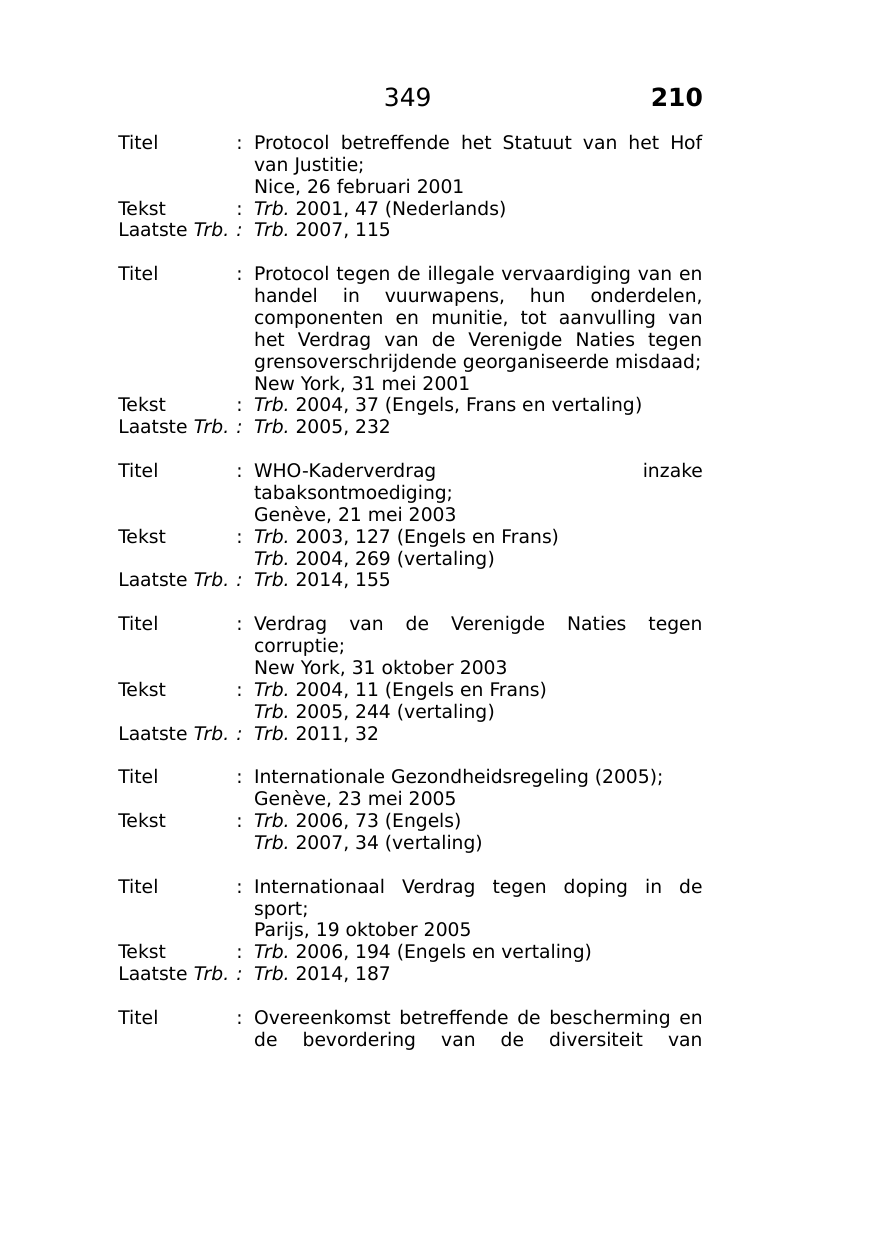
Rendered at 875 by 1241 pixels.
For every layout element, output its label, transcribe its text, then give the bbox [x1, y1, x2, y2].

table_cell Trb. 2004, 11 (Engels en Frans) Trb. 2005, 244 (vertaling) [254, 679, 703, 722]
table_cell [236, 438, 254, 460]
table_cell [236, 985, 254, 1007]
table_cell Internationale Gezondheidsregeling (2005); Genève, 23 mei 2005 [254, 766, 703, 810]
table_cell : [236, 941, 254, 963]
table_cell [254, 591, 703, 613]
table_cell Trb. 2004, 37 (Engels, Frans en vertaling) [254, 394, 703, 416]
table_cell : [236, 766, 254, 810]
table_cell [236, 854, 254, 876]
table_cell Trb. 2003, 127 (Engels en Frans) Trb. 2004, 269 (vertaling) [254, 526, 703, 569]
table_cell Tekst [118, 394, 236, 416]
table_cell Protocol tegen de illegale vervaardiging van en handel in vuurwapens, hun onderdelen, componenten en munitie, tot aanvulling van het Verdrag van de Verenigde Naties tegen grensoverschrijdende georganiseerde misdaad; New York, 31 mei 2001 [254, 263, 703, 394]
table_cell Trb. 2001, 47 (Nederlands) [254, 198, 703, 219]
table_cell Laatste Trb. [118, 569, 236, 591]
table_cell Tekst [118, 810, 236, 854]
table_cell [118, 591, 236, 613]
table_cell Trb. 2011, 32 [254, 723, 703, 744]
table_cell Trb. 2006, 194 (Engels en vertaling) [254, 941, 703, 963]
table_cell Titel [118, 1007, 236, 1051]
table_cell Protocol betreffende het Statuut van het Hof van Justitie; Nice, 26 februari 2001 [254, 132, 703, 197]
table_cell [254, 241, 703, 263]
table_cell : [236, 198, 254, 219]
table_cell [118, 985, 236, 1007]
table_cell : [236, 876, 254, 941]
table_cell : [236, 460, 254, 526]
table_cell : [236, 569, 254, 591]
table_cell : [236, 394, 254, 416]
table_cell Internationaal Verdrag tegen doping in de sport; Parijs, 19 oktober 2005 [254, 876, 703, 941]
table_cell [118, 854, 236, 876]
table_cell : [236, 810, 254, 854]
table_cell Tekst [118, 198, 236, 219]
table_cell Trb. 2007, 115 [254, 219, 703, 241]
table_cell [118, 438, 236, 460]
table_cell : [236, 132, 254, 197]
table_cell Trb. 2014, 187 [254, 963, 703, 985]
table_cell Laatste Trb. [118, 723, 236, 744]
table_cell Tekst [118, 526, 236, 569]
table_cell Trb. 2005, 232 [254, 416, 703, 438]
table_cell [254, 744, 703, 766]
table_cell : [236, 723, 254, 744]
table_cell Titel [118, 876, 236, 941]
table_cell : [236, 613, 254, 679]
table_cell Tekst [118, 679, 236, 722]
table_cell Overeenkomst betreffende de bescherming en de bevordering van de diversiteit van [254, 1007, 703, 1051]
table_cell [254, 854, 703, 876]
table_cell Titel [118, 460, 236, 526]
table_cell : [236, 679, 254, 722]
table_cell [236, 591, 254, 613]
table_cell [236, 241, 254, 263]
table_cell : [236, 526, 254, 569]
table_cell Titel [118, 613, 236, 679]
table_cell [118, 744, 236, 766]
table_cell Laatste Trb. [118, 416, 236, 438]
table_cell Trb. 2014, 155 [254, 569, 703, 591]
table_cell [254, 438, 703, 460]
table_cell Tekst [118, 941, 236, 963]
table_cell Verdrag van de Verenigde Naties tegen corruptie; New York, 31 oktober 2003 [254, 613, 703, 679]
table_cell Laatste Trb. [118, 219, 236, 241]
table_cell Titel [118, 132, 236, 197]
table_cell : [236, 963, 254, 985]
table_cell Titel [118, 766, 236, 810]
table_cell [118, 241, 236, 263]
table_cell : [236, 416, 254, 438]
table_cell Titel [118, 263, 236, 394]
table_cell : [236, 263, 254, 394]
table_cell Laatste Trb. [118, 963, 236, 985]
table_cell Trb. 2006, 73 (Engels) Trb. 2007, 34 (vertaling) [254, 810, 703, 854]
table_cell [254, 985, 703, 1007]
table_cell : [236, 219, 254, 241]
table_cell : [236, 1007, 254, 1051]
table_cell [236, 744, 254, 766]
table_cell WHO-Kaderverdrag inzake tabaksontmoediging; Genève, 21 mei 2003 [254, 460, 703, 526]
